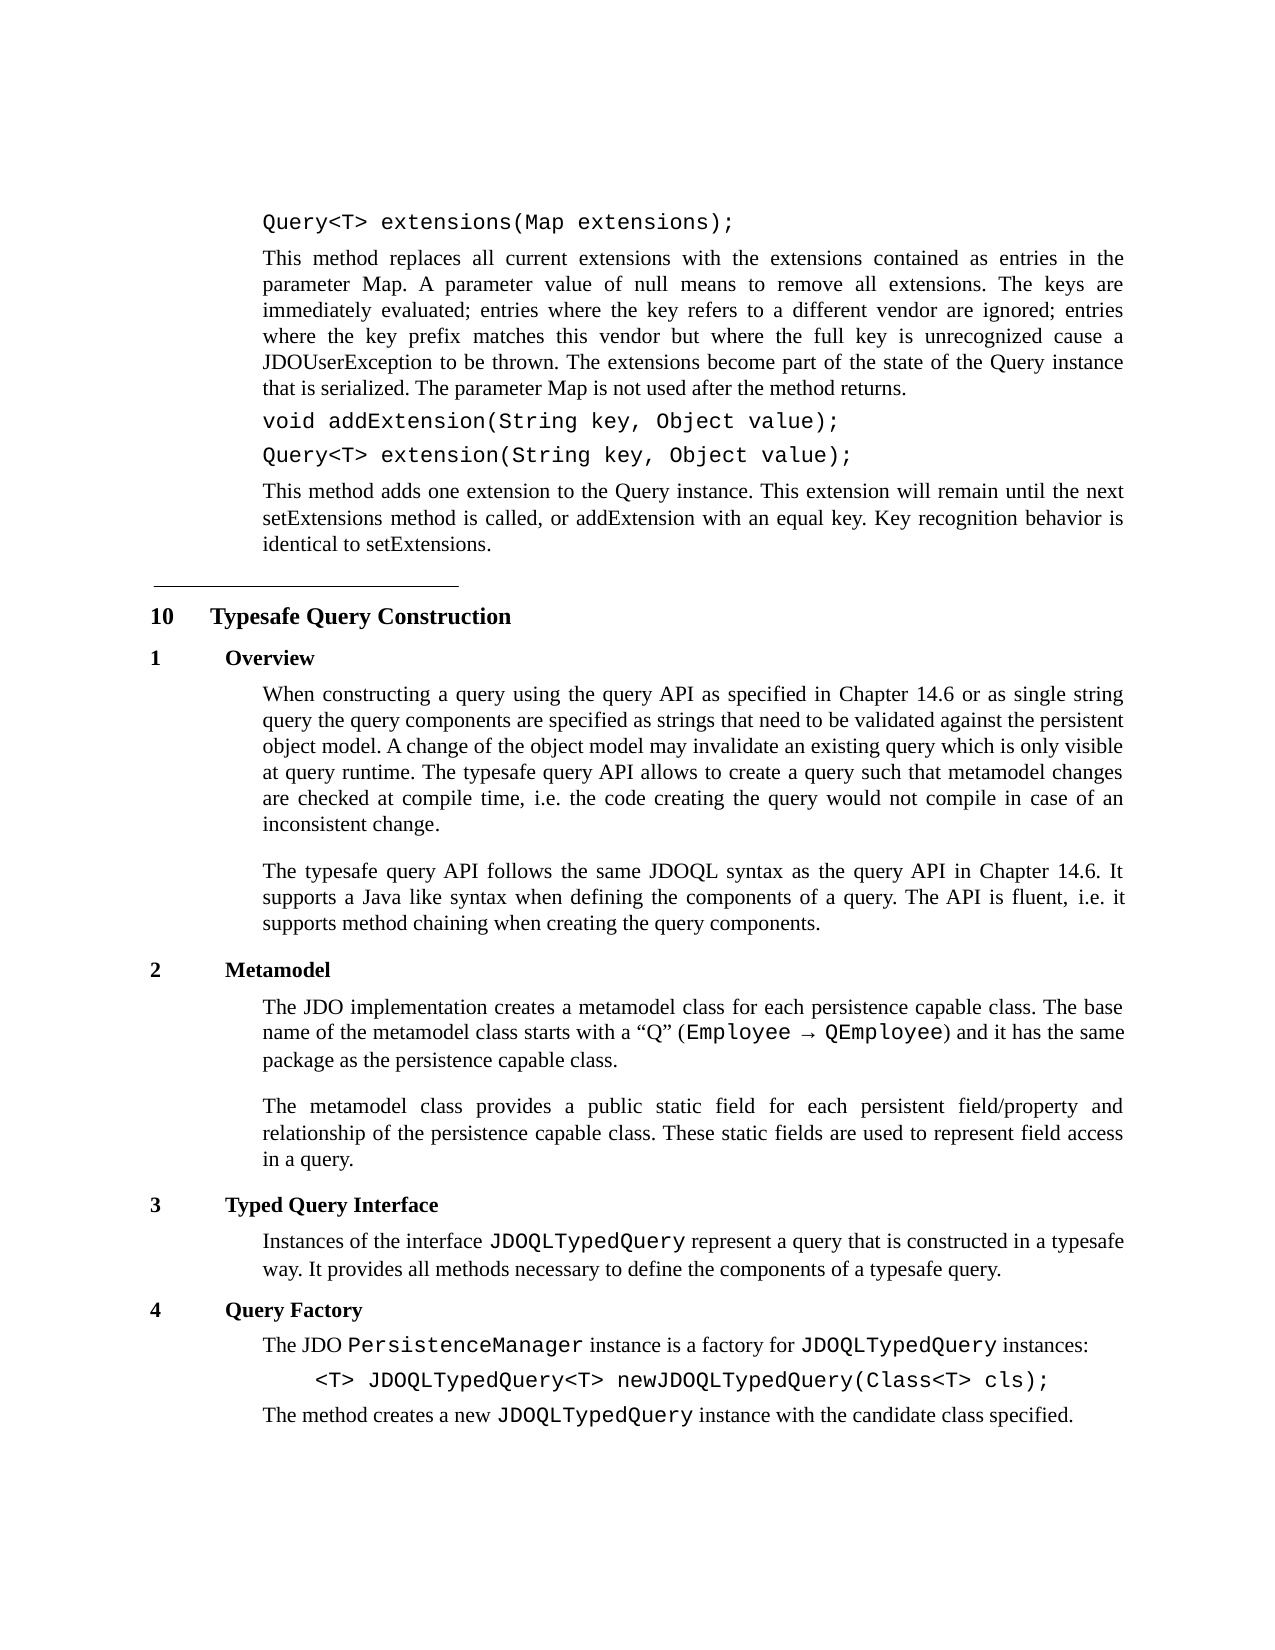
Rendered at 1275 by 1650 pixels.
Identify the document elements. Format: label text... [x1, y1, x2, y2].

text The JDO implementation creates a metamodel class for each persistence capable class. The base name of the metamodel class starts with a “Q” (Employee → QEmployee) and it has the same package as the persistence capable class. [262, 993, 1125, 1072]
subtitle Overview [150, 644, 1125, 670]
text Query<T> extension(String key, Object value); [262, 443, 1125, 469]
text When constructing a query using the query API as specified in Chapter 14.6 or as single string query the query components are specified as strings that need to be validated against the persistent object model. A change of the object model may invalidate an existing query which is only visible at query runtime. The typesafe query API allows to create a query such that metamodel changes are checked at compile time, i.e. the code creating the query would not compile in case of an inconsistent change. [262, 680, 1125, 837]
subtitle Metamodel [150, 956, 1125, 982]
text Instances of the interface JDOQLTypedQuery represent a query that is constructed in a typesafe way. It provides all methods necessary to define the components of a typesafe query. [262, 1228, 1125, 1281]
text The JDO PersistenceManager instance is a factory for JDOQLTypedQuery instances: [262, 1332, 1125, 1359]
text The typesafe query API follows the same JDOQL syntax as the query API in Chapter 14.6. It supports a Java like syntax when defining the components of a query. The API is fluent, i.e. it supports method chaining when creating the query components. [262, 857, 1125, 936]
text void addExtension(String key, Object value); [262, 409, 1125, 435]
text The method creates a new JDOQLTypedQuery instance with the candidate class specified. [262, 1402, 1125, 1429]
text <T> JDOQLTypedQuery<T> newJDOQLTypedQuery(Class<T> cls); [262, 1367, 1125, 1393]
text This method replaces all current extensions with the extensions contained as entries in the parameter Map. A parameter value of null means to remove all extensions. The keys are immediately evaluated; entries where the key refers to a different vendor are ignored; entries where the key prefix matches this vendor but where the full key is unrecognized cause a JDOUserException to be thrown. The extensions become part of the state of the Query instance that is serialized. The parameter Map is not used after the method returns. [262, 244, 1125, 401]
subtitle Typed Query Interface [150, 1192, 1125, 1218]
subtitle Typesafe Query Construction [150, 602, 1125, 629]
text Query<T> extensions(Map extensions); [262, 210, 1125, 236]
subtitle Query Factory [150, 1296, 1125, 1322]
text This method adds one extension to the Query instance. This extension will remain until the next setExtensions method is called, or addExtension with an equal key. Key recognition behavior is identical to setExtensions. [262, 478, 1125, 556]
text The metamodel class provides a public static field for each persistent field/property and relationship of the persistence capable class. These static fields are used to represent field access in a query. [262, 1093, 1125, 1171]
